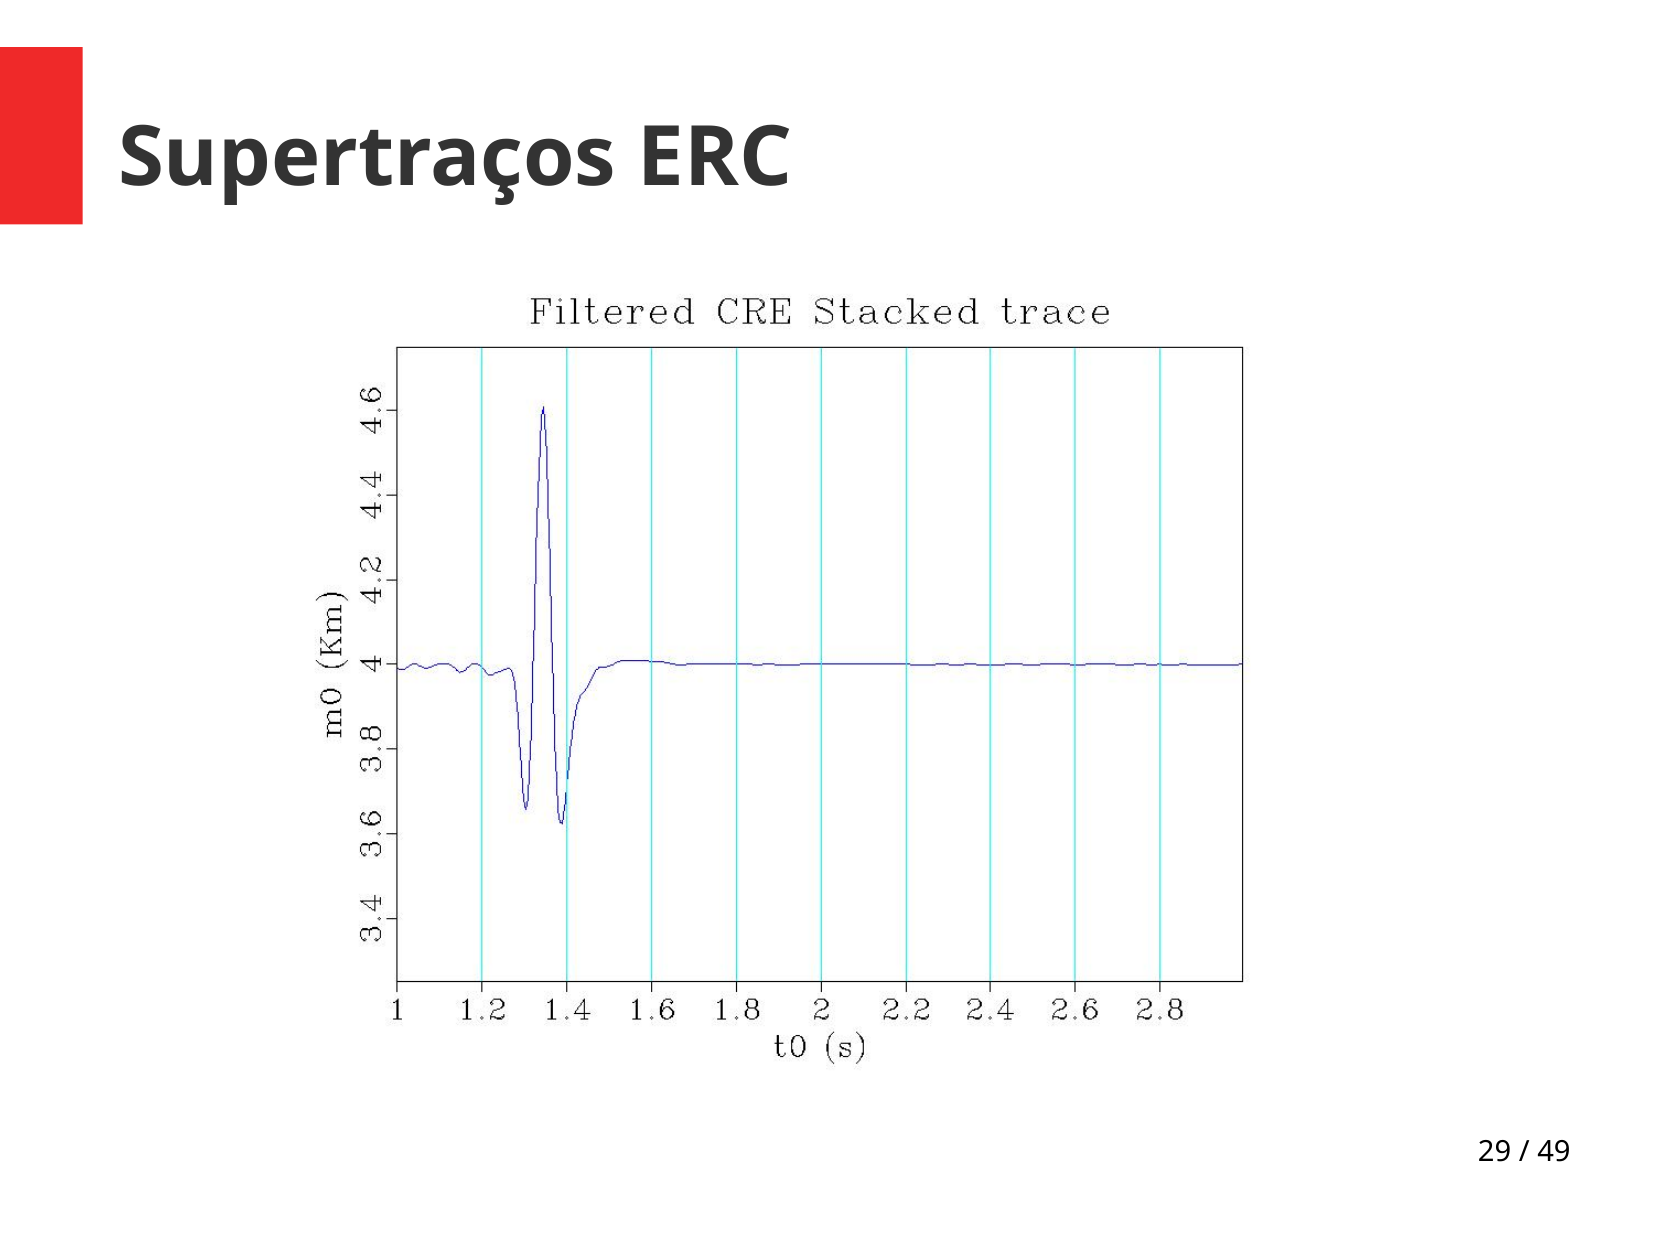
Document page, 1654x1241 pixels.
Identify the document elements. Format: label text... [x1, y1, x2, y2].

picture [209, 241, 1338, 1088]
title Supertraços ERC [118, 49, 1571, 257]
